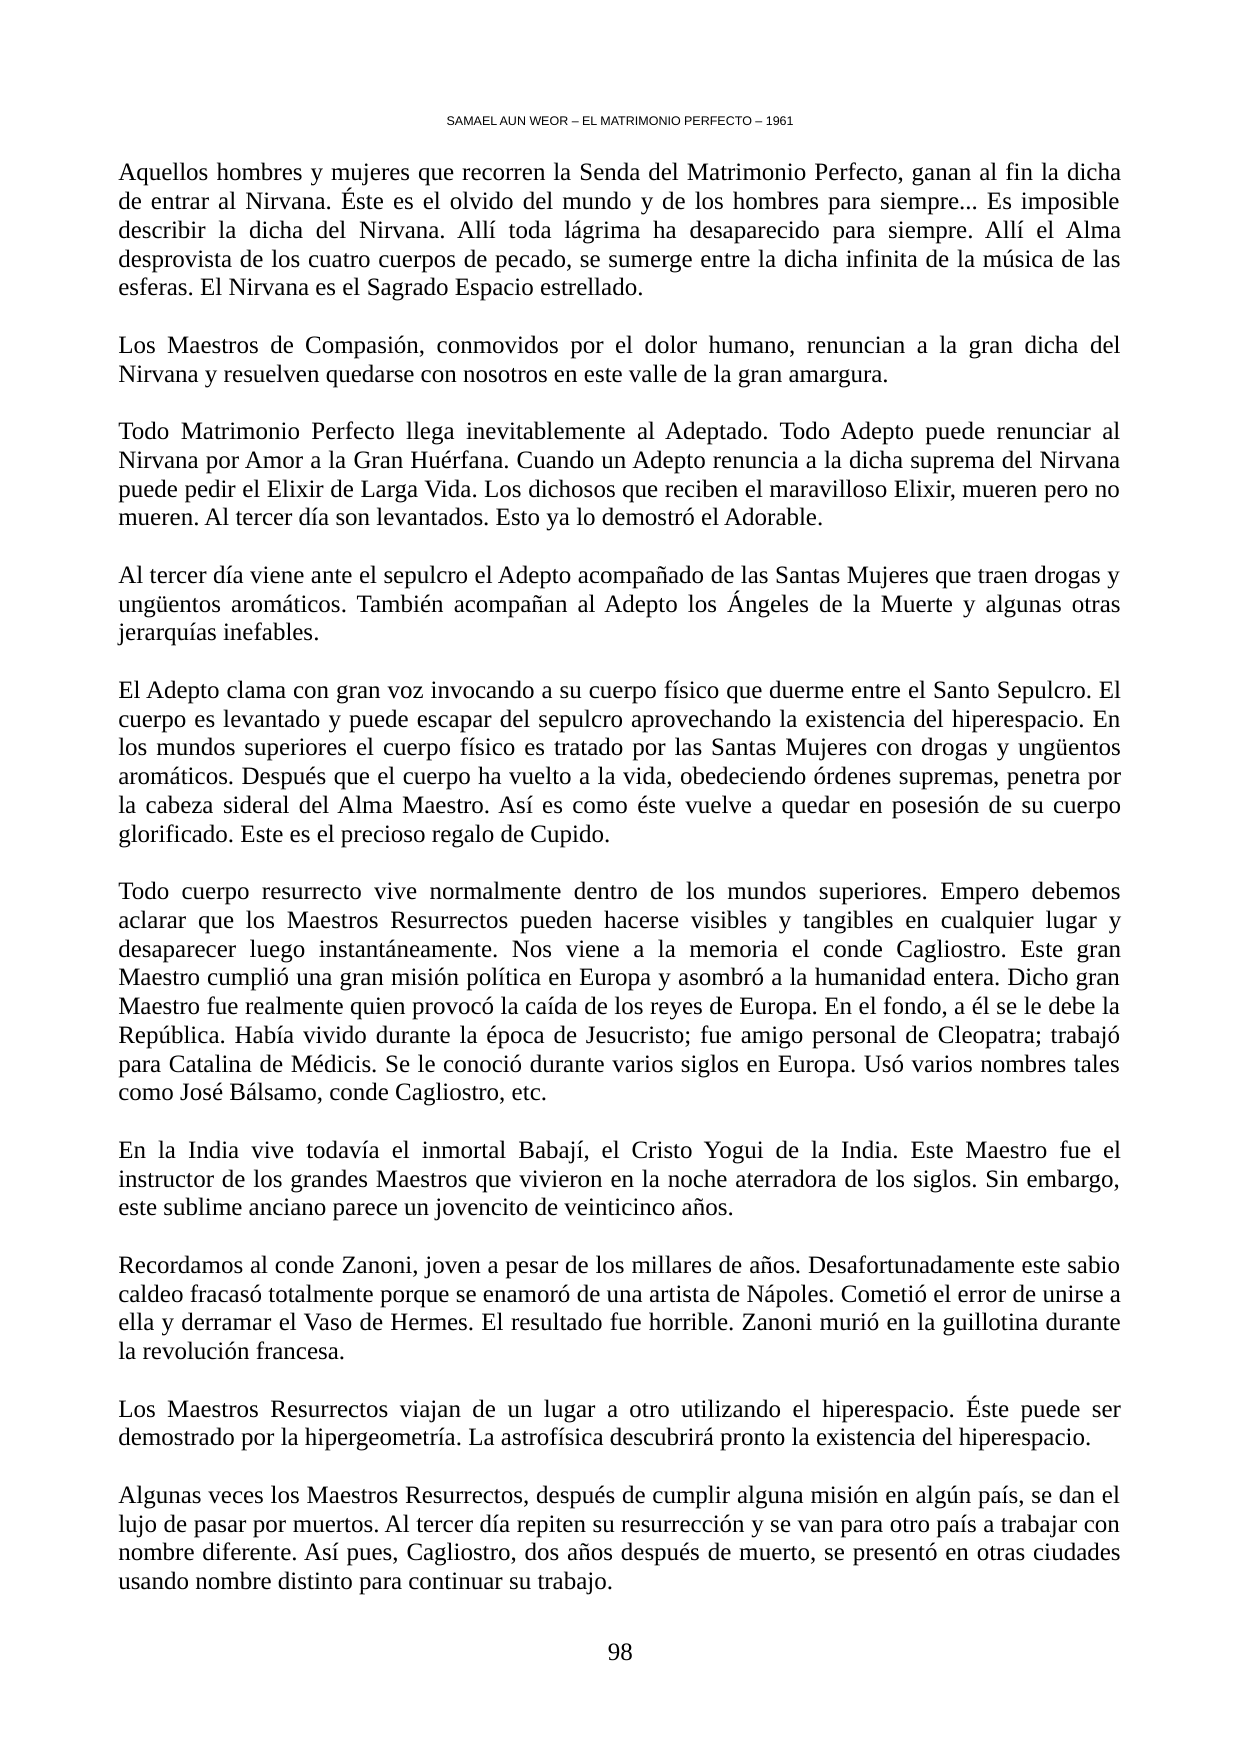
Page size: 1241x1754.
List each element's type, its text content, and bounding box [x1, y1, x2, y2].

text Los Maestros de Compasión, conmovidos por el dolor humano, renuncian a la gran dicha del Nirvana y resuelven quedarse con nosotros en este valle de la gran amargura. [118, 330, 1122, 387]
text Los Maestros Resurrectos viajan de un lugar a otro utilizando el hiperespacio. Éste puede ser demostrado por la hipergeometría. La astrofísica descubrirá pronto la existencia del hiperespacio. [118, 1394, 1122, 1451]
text Al tercer día viene ante el sepulcro el Adepto acompañado de las Santas Mujeres que traen drogas y ungüentos aromáticos. También acompañan al Adepto los Ángeles de la Muerte y algunas otras jerarquías inefables. [118, 560, 1122, 646]
text El Adepto clama con gran voz invocando a su cuerpo físico que duerme entre el Santo Sepulcro. El cuerpo es levantado y puede escapar del sepulcro aprovechando la existencia del hiperespacio. En los mundos superiores el cuerpo físico es tratado por las Santas Mujeres con drogas y ungüentos aromáticos. Después que el cuerpo ha vuelto a la vida, obedeciendo órdenes supremas, penetra por la cabeza sideral del Alma Maestro. Así es como éste vuelve a quedar en posesión de su cuerpo glorificado. Este es el precioso regalo de Cupido. [118, 675, 1122, 847]
text Recordamos al conde Zanoni, joven a pesar de los millares de años. Desafortunadamente este sabio caldeo fracasó totalmente porque se enamoró de una artista de Nápoles. Cometió el error de unirse a ella y derramar el Vaso de Hermes. El resultado fue horrible. Zanoni murió en la guillotina durante la revolución francesa. [118, 1250, 1122, 1365]
text En la India vive todavía el inmortal Babají, el Cristo Yogui de la India. Este Maestro fue el instructor de los grandes Maestros que vivieron en la noche aterradora de los siglos. Sin embargo, este sublime anciano parece un jovencito de veinticinco años. [118, 1135, 1122, 1221]
text Todo cuerpo resurrecto vive normalmente dentro de los mundos superiores. Empero debemos aclarar que los Maestros Resurrectos pueden hacerse visibles y tangibles en cualquier lugar y desaparecer luego instantáneamente. Nos viene a la memoria el conde Cagliostro. Este gran Maestro cumplió una gran misión política en Europa y asombró a la humanidad entera. Dicho gran Maestro fue realmente quien provocó la caída de los reyes de Europa. En el fondo, a él se le debe la República. Había vivido durante la época de Jesucristo; fue amigo personal de Cleopatra; trabajó para Catalina de Médicis. Se le conoció durante varios siglos en Europa. Usó varios nombres tales como José Bálsamo, conde Cagliostro, etc. [118, 876, 1122, 1106]
text Todo Matrimonio Perfecto llega inevitablemente al Adeptado. Todo Adepto puede renunciar al Nirvana por Amor a la Gran Huérfana. Cuando un Adepto renuncia a la dicha suprema del Nirvana puede pedir el Elixir de Larga Vida. Los dichosos que reciben el maravilloso Elixir, mueren pero no mueren. Al tercer día son levantados. Esto ya lo demostró el Adorable. [118, 416, 1122, 531]
text Aquellos hombres y mujeres que recorren la Senda del Matrimonio Perfecto, ganan al fin la dicha de entrar al Nirvana. Éste es el olvido del mundo y de los hombres para siempre... Es imposible describir la dicha del Nirvana. Allí toda lágrima ha desaparecido para siempre. Allí el Alma desprovista de los cuatro cuerpos de pecado, se sumerge entre la dicha infinita de la música de las esferas. El Nirvana es el Sagrado Espacio estrellado. [118, 157, 1122, 301]
text Algunas veces los Maestros Resurrectos, después de cumplir alguna misión en algún país, se dan el lujo de pasar por muertos. Al tercer día repiten su resurrección y se van para otro país a trabajar con nombre diferente. Así pues, Cagliostro, dos años después de muerto, se presentó en otras ciudades usando nombre distinto para continuar su trabajo. [118, 1480, 1122, 1595]
